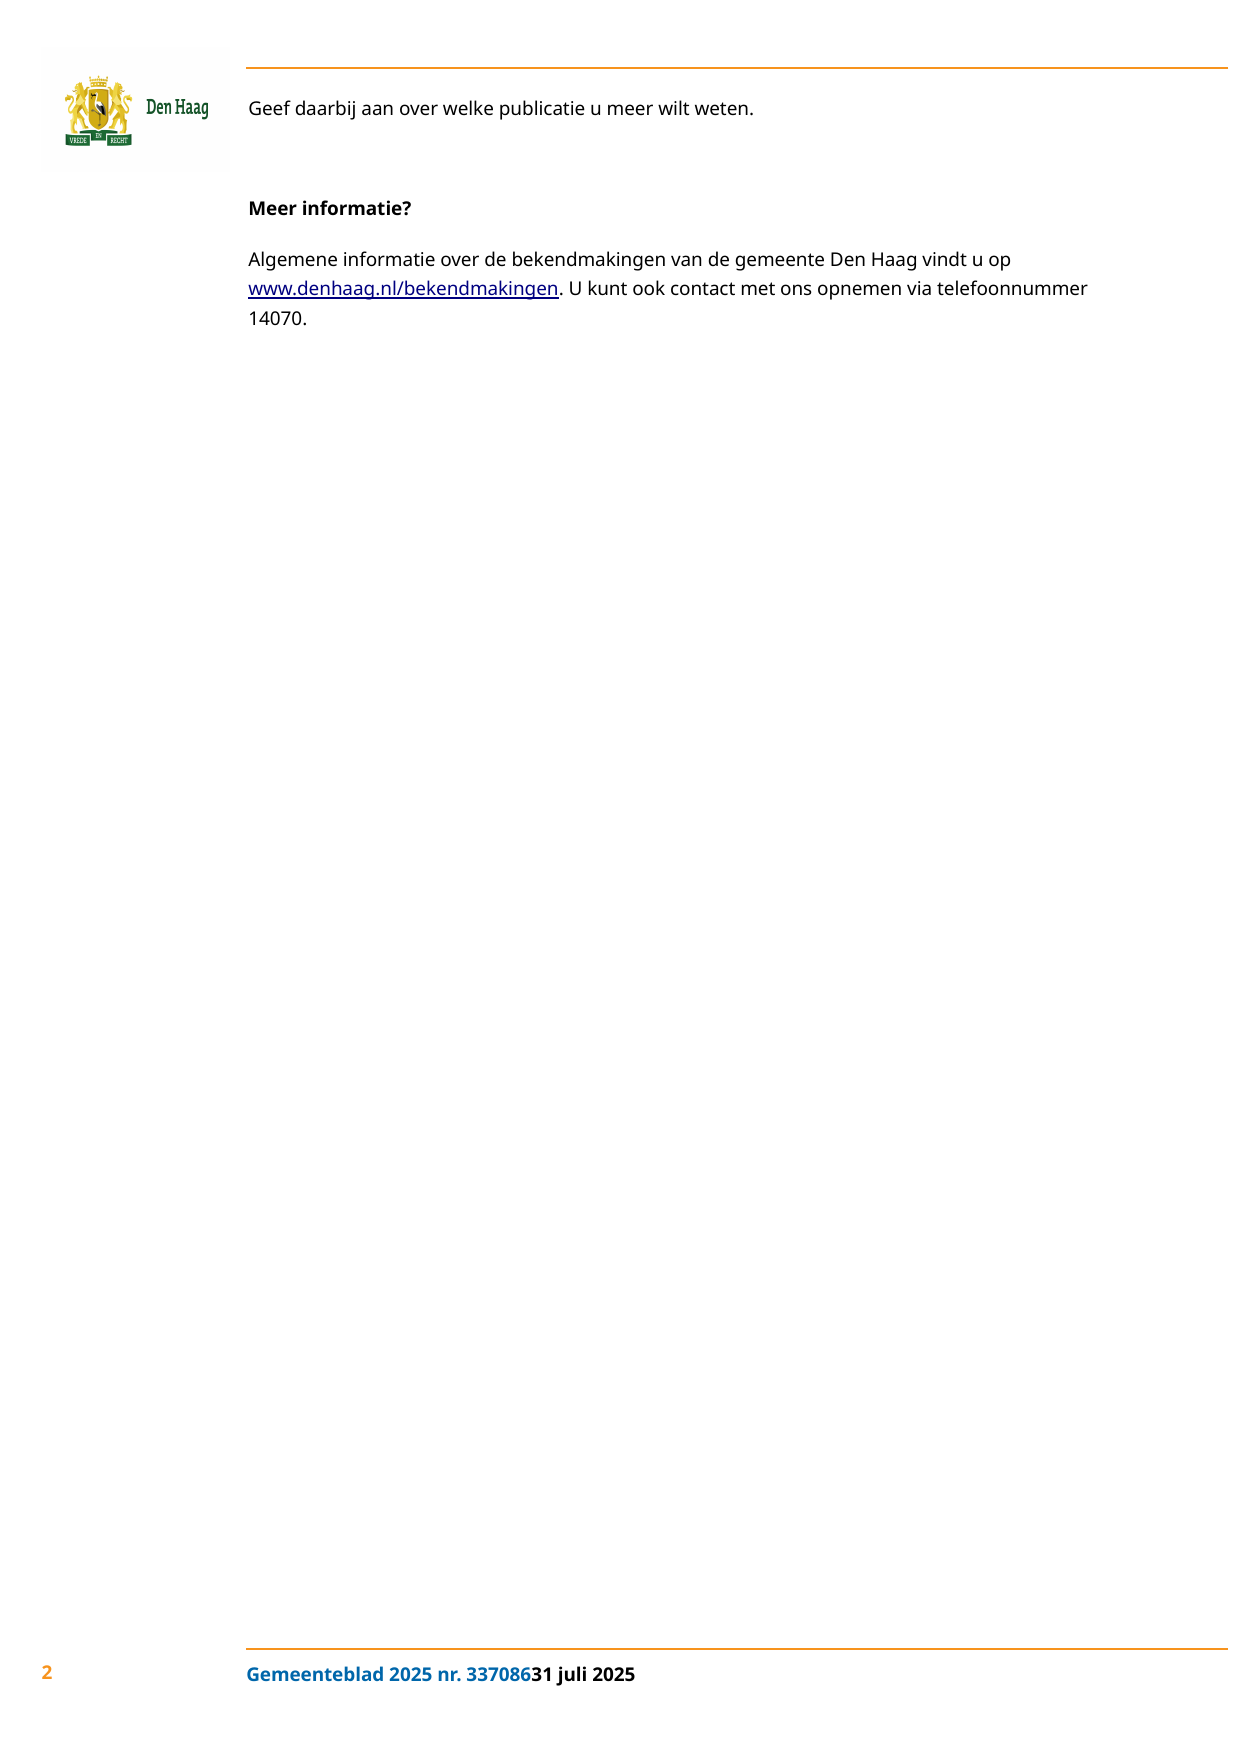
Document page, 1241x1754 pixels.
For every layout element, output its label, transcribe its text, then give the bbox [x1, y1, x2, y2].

text Algemene informatie over de bekendmakingen van de gemeente Den Haag vindt u op www.denhaag.nl/bekendmakingen. U kunt ook contact met ons opnemen via telefoonnummer 14070. [248, 246, 1152, 331]
text Geef daarbij aan over welke publicatie u meer wilt weten. [248, 95, 1152, 121]
text Meer informatie? [248, 196, 1152, 221]
picture [41, 47, 231, 172]
